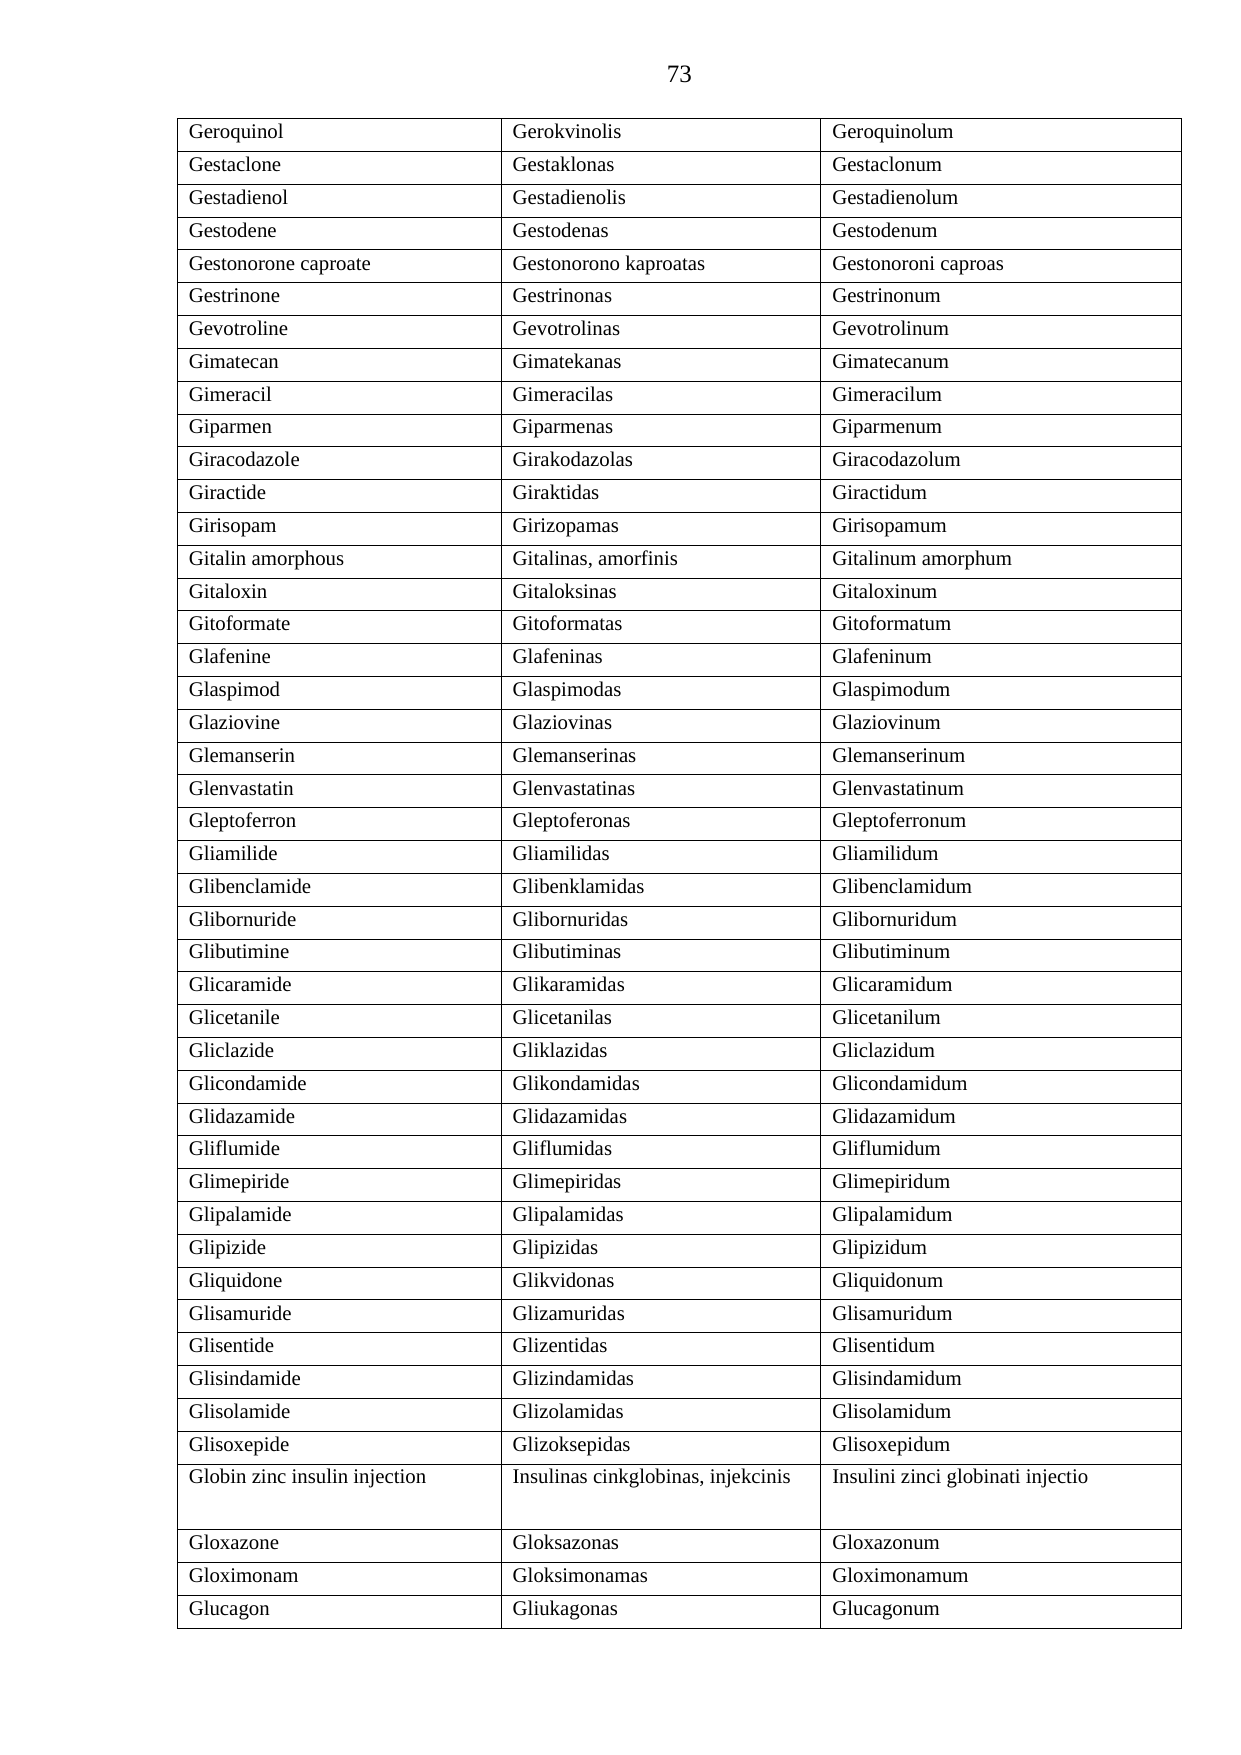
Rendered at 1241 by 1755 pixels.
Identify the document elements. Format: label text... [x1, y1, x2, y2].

table_cell Glipalamide [178, 1202, 501, 1234]
table_cell Gevotrolinum [821, 316, 1181, 348]
table_cell Gliflumide [178, 1136, 501, 1168]
table_cell Giractide [178, 480, 501, 512]
table_cell Girakodazolas [502, 447, 820, 479]
table_cell Glaspimodas [502, 677, 820, 709]
table_cell Gevotroline [178, 316, 501, 348]
table_cell Glaspimod [178, 677, 501, 709]
table_cell Glaspimodum [821, 677, 1181, 709]
table_cell Gleptoferronum [821, 808, 1181, 840]
table_cell Glicetanilum [821, 1005, 1181, 1037]
table_cell Gitalinum amorphum [821, 546, 1181, 577]
table_cell Gitoformate [178, 611, 501, 643]
table_cell Glizindamidas [502, 1366, 820, 1398]
table_cell Glibutiminum [821, 940, 1181, 971]
table_cell Geroquinol [178, 119, 501, 151]
table_cell Glikaramidas [502, 972, 820, 1004]
table_cell Gloximonamum [821, 1563, 1181, 1595]
table_cell Gliukagonas [502, 1596, 820, 1627]
table_cell Gliflumidas [502, 1136, 820, 1168]
table_cell Gimeracil [178, 382, 501, 413]
table_cell Gevotrolinas [502, 316, 820, 348]
table_cell Gestonorono kaproatas [502, 250, 820, 282]
table_cell Gimeracilas [502, 382, 820, 413]
table_cell Giparmen [178, 415, 501, 446]
table_cell Glisindamide [178, 1366, 501, 1398]
table_cell Gestonoroni caproas [821, 250, 1181, 282]
table_cell Globin zinc insulin injection [178, 1465, 501, 1529]
table_cell Gestadienolum [821, 185, 1181, 217]
table_cell Glidazamidum [821, 1104, 1181, 1135]
table_cell Glisoxepidum [821, 1432, 1181, 1463]
table_cell Glisindamidum [821, 1366, 1181, 1398]
table_cell Glimepiride [178, 1169, 501, 1201]
table_cell Glipalamidas [502, 1202, 820, 1234]
table_cell Gliamilidum [821, 841, 1181, 873]
table_cell Glipizidum [821, 1235, 1181, 1267]
table_cell Giracodazole [178, 447, 501, 479]
table_cell Glizamuridas [502, 1300, 820, 1332]
table_cell Glafenine [178, 644, 501, 676]
table_cell Glemanserinum [821, 743, 1181, 774]
table_cell Glaziovine [178, 710, 501, 742]
table_cell Gestrinonas [502, 283, 820, 315]
table_cell Glemanserinas [502, 743, 820, 774]
table_cell Glaziovinas [502, 710, 820, 742]
table_cell Gliquidonum [821, 1268, 1181, 1299]
table_cell Gestaklonas [502, 152, 820, 184]
table_cell Gestonorone caproate [178, 250, 501, 282]
table_cell Insulinas cinkglobinas, injekcinis [502, 1465, 820, 1529]
table_cell Glisoxepide [178, 1432, 501, 1463]
table_cell Gitalinas, amorfinis [502, 546, 820, 577]
table_cell Gloximonam [178, 1563, 501, 1595]
table_cell Giparmenas [502, 415, 820, 446]
table_cell Glicetanilas [502, 1005, 820, 1037]
table_cell Glidazamide [178, 1104, 501, 1135]
table_cell Gliamilide [178, 841, 501, 873]
table_cell Gestaclonum [821, 152, 1181, 184]
table_cell Glimepiridas [502, 1169, 820, 1201]
table_cell Gitaloksinas [502, 579, 820, 610]
table_cell Gliflumidum [821, 1136, 1181, 1168]
table_cell Glibutimine [178, 940, 501, 971]
table_cell Gloksimonamas [502, 1563, 820, 1595]
table_cell Gitoformatum [821, 611, 1181, 643]
table_cell Glibornuride [178, 907, 501, 938]
table_cell Giparmenum [821, 415, 1181, 446]
table_cell Glicondamidum [821, 1071, 1181, 1102]
table_cell Glimepiridum [821, 1169, 1181, 1201]
table_cell Glizolamidas [502, 1399, 820, 1431]
table_cell Gliclazide [178, 1038, 501, 1070]
table_cell Glicaramide [178, 972, 501, 1004]
table_cell Glicetanile [178, 1005, 501, 1037]
table_cell Glafeninas [502, 644, 820, 676]
table_cell Glibenclamide [178, 874, 501, 906]
table_cell Gimatecan [178, 349, 501, 381]
table_cell Gimatecanum [821, 349, 1181, 381]
table_cell Glipizidas [502, 1235, 820, 1267]
table_cell Glibornuridas [502, 907, 820, 938]
table_cell Glidazamidas [502, 1104, 820, 1135]
table_cell Glenvastatinum [821, 775, 1181, 807]
table_cell Gleptoferron [178, 808, 501, 840]
table_cell Glibornuridum [821, 907, 1181, 938]
table_cell Glaziovinum [821, 710, 1181, 742]
table_cell Gliquidone [178, 1268, 501, 1299]
table_cell Giracodazolum [821, 447, 1181, 479]
table_cell Glikondamidas [502, 1071, 820, 1102]
table_cell Glizoksepidas [502, 1432, 820, 1463]
table_cell Glisamuride [178, 1300, 501, 1332]
table_cell Gitaloxinum [821, 579, 1181, 610]
table_cell Glibenklamidas [502, 874, 820, 906]
table_cell Girisopam [178, 513, 501, 545]
table_cell Gimeracilum [821, 382, 1181, 413]
table_cell Glicondamide [178, 1071, 501, 1102]
table_cell Glucagon [178, 1596, 501, 1627]
table_cell Glisentide [178, 1333, 501, 1365]
table_cell Gliamilidas [502, 841, 820, 873]
table_cell Gestaclone [178, 152, 501, 184]
table_cell Geroquinolum [821, 119, 1181, 151]
table_cell Gliklazidas [502, 1038, 820, 1070]
table_cell Girisopamum [821, 513, 1181, 545]
table_cell Glisolamide [178, 1399, 501, 1431]
table_cell Gestodenas [502, 218, 820, 249]
table_cell Glikvidonas [502, 1268, 820, 1299]
table_cell Glibutiminas [502, 940, 820, 971]
table_cell Gerokvinolis [502, 119, 820, 151]
table_cell Glafeninum [821, 644, 1181, 676]
table_cell Gitalin amorphous [178, 546, 501, 577]
table_cell Gloxazonum [821, 1530, 1181, 1562]
table_cell Glemanserin [178, 743, 501, 774]
table_cell Glipalamidum [821, 1202, 1181, 1234]
table_cell Glisentidum [821, 1333, 1181, 1365]
table_cell Glicaramidum [821, 972, 1181, 1004]
table_cell Gestadienolis [502, 185, 820, 217]
table_cell Glizentidas [502, 1333, 820, 1365]
table_cell Glisolamidum [821, 1399, 1181, 1431]
table_cell Gleptoferonas [502, 808, 820, 840]
table_cell Glipizide [178, 1235, 501, 1267]
table_cell Insulini zinci globinati injectio [821, 1465, 1181, 1529]
table_cell Gestrinone [178, 283, 501, 315]
table_cell Gloxazone [178, 1530, 501, 1562]
table_cell Giraktidas [502, 480, 820, 512]
table_cell Glibenclamidum [821, 874, 1181, 906]
table_cell Gliclazidum [821, 1038, 1181, 1070]
table_cell Glenvastatinas [502, 775, 820, 807]
table_cell Giractidum [821, 480, 1181, 512]
table_cell Glucagonum [821, 1596, 1181, 1627]
table_cell Girizopamas [502, 513, 820, 545]
table_cell Gestadienol [178, 185, 501, 217]
table_cell Gloksazonas [502, 1530, 820, 1562]
table_cell Glisamuridum [821, 1300, 1181, 1332]
table_cell Gestodene [178, 218, 501, 249]
table_cell Gitoformatas [502, 611, 820, 643]
table_cell Glenvastatin [178, 775, 501, 807]
table_cell Gestrinonum [821, 283, 1181, 315]
table_cell Gestodenum [821, 218, 1181, 249]
table_cell Gitaloxin [178, 579, 501, 610]
table_cell Gimatekanas [502, 349, 820, 381]
